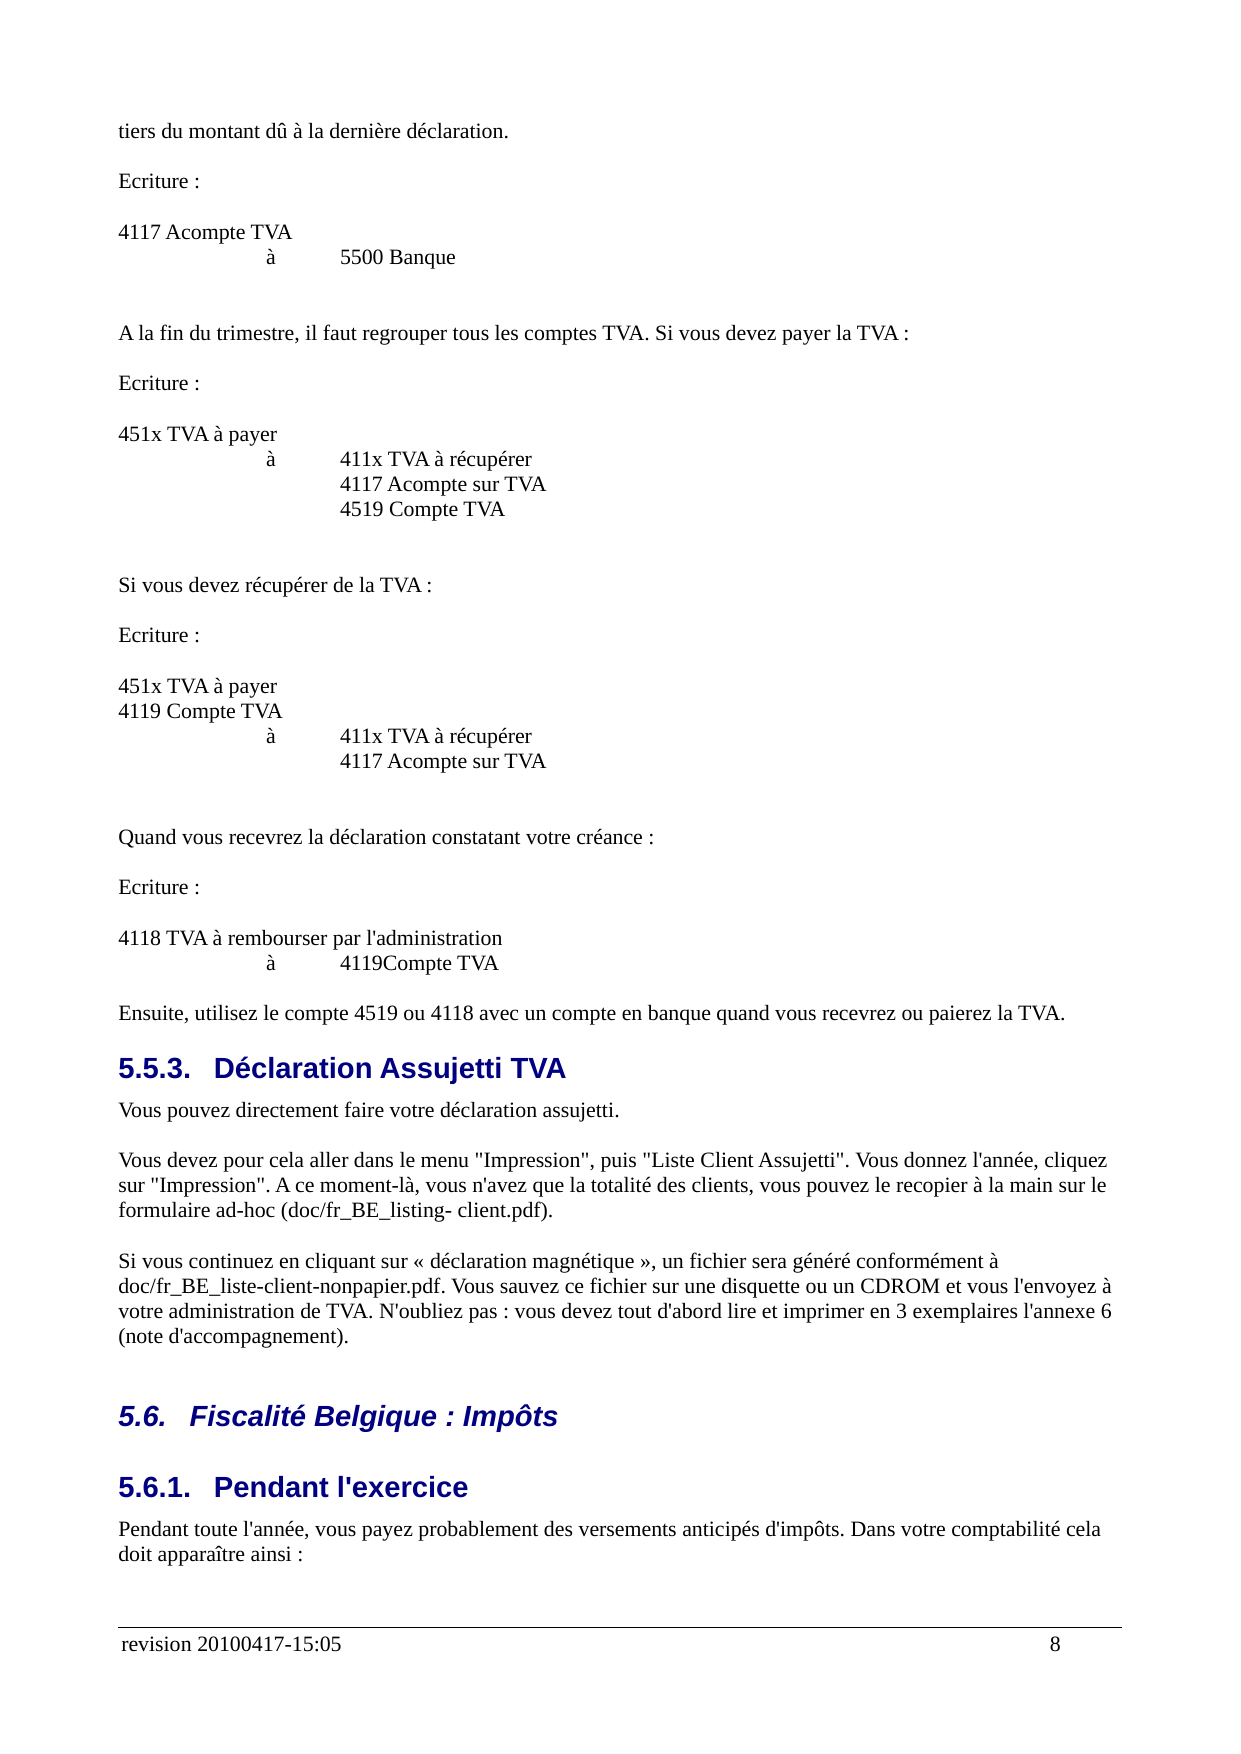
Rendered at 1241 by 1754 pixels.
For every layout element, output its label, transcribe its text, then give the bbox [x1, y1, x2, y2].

text Ecriture : [118, 622, 1122, 647]
text Ecriture : [118, 168, 1122, 194]
text Pendant toute l'année, vous payez probablement des versements anticipés d'impôts. Dans votre comptabilité cela doit apparaître ainsi : [118, 1516, 1122, 1566]
text 4117 Acompte sur TVA [118, 471, 1122, 496]
subtitle Pendant l'exercice [118, 1470, 1122, 1503]
text Si vous continuez en cliquant sur « déclaration magnétique », un fichier sera généré conformément à doc/fr_BE_liste-client-nonpapier.pdf. Vous sauvez ce fichier sur une disquette ou un CDROM et vous l'envoyez à votre administration de TVA. N'oubliez pas : vous devez tout d'abord lire et imprimer en 3 exemplaires l'annexe 6 (note d'accompagnement). [118, 1248, 1122, 1349]
text Ecriture : [118, 874, 1122, 899]
text 4118 TVA à rembourser par l'administration [118, 925, 1122, 950]
text 4117 Acompte TVA [118, 219, 1122, 244]
text Si vous devez récupérer de la TVA : [118, 572, 1122, 597]
subtitle Fiscalité Belgique : Impôts [118, 1399, 1122, 1432]
text A la fin du trimestre, il faut regrouper tous les comptes TVA. Si vous devez payer la TVA : [118, 320, 1122, 345]
text Vous pouvez directement faire votre déclaration assujetti. [118, 1097, 1122, 1122]
text à 5500 Banque [118, 244, 1122, 269]
text à 411x TVA à récupérer [118, 446, 1122, 471]
text Ecriture : [118, 370, 1122, 395]
text à 4119Compte TVA [118, 950, 1122, 975]
subtitle Déclaration Assujetti TVA [118, 1051, 1122, 1084]
text 451x TVA à payer [118, 421, 1122, 446]
text Ensuite, utilisez le compte 4519 ou 4118 avec un compte en banque quand vous recevrez ou paierez la TVA. [118, 1000, 1122, 1026]
text 4519 Compte TVA [118, 496, 1122, 521]
text à 411x TVA à récupérer [118, 723, 1122, 748]
text tiers du montant dû à la dernière déclaration. [118, 118, 1122, 143]
text 4119 Compte TVA [118, 698, 1122, 723]
text Vous devez pour cela aller dans le menu "Impression", puis "Liste Client Assujetti". Vous donnez l'année, cliquez sur "Impression". A ce moment-là, vous n'avez que la totalité des clients, vous pouvez le recopier à la main sur le formulaire ad-hoc (doc/fr_BE_listing- client.pdf). [118, 1147, 1122, 1223]
text 4117 Acompte sur TVA [118, 748, 1122, 773]
text Quand vous recevrez la déclaration constatant votre créance : [118, 824, 1122, 849]
text 451x TVA à payer [118, 673, 1122, 698]
